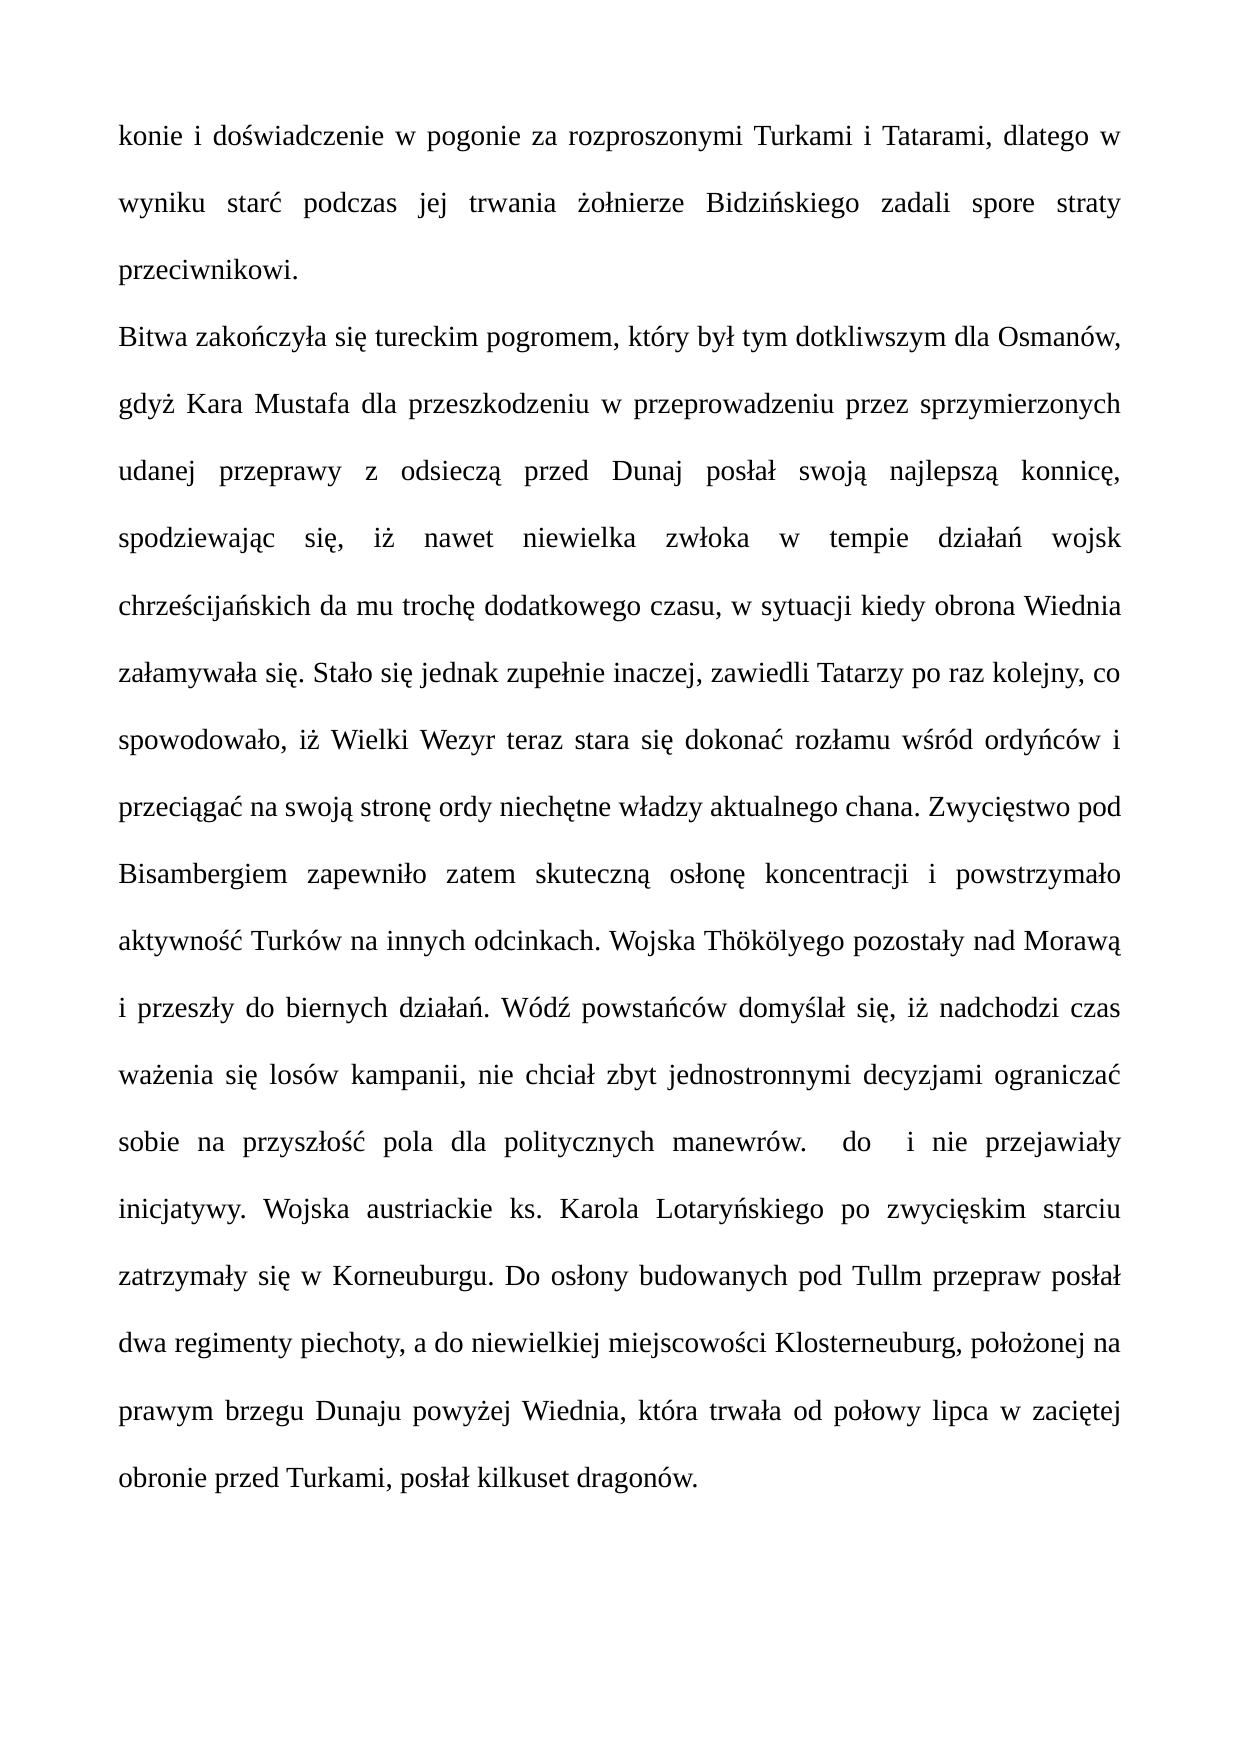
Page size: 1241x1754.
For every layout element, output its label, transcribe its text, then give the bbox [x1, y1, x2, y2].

text Bitwa zakończyła się tureckim pogromem, który był tym dotkliwszym dla Osmanów, gdyż Kara Mustafa dla przeszkodzeniu w przeprowadzeniu przez sprzymierzonych udanej przeprawy z odsieczą przed Dunaj posłał swoją najlepszą konnicę, spodziewając się, iż nawet niewielka zwłoka w tempie działań wojsk chrześcijańskich da mu trochę dodatkowego czasu, w sytuacji kiedy obrona Wiednia załamywała się. Stało się jednak zupełnie inaczej, zawiedli Tatarzy po raz kolejny, co spowodowało, iż Wielki Wezyr teraz stara się dokonać rozłamu wśród ordyńców i przeciągać na swoją stronę ordy niechętne władzy aktualnego chana. Zwycięstwo pod Bisambergiem zapewniło zatem skuteczną osłonę koncentracji i powstrzymało aktywność Turków na innych odcinkach. Wojska Thökölyego pozostały nad Morawą i przeszły do biernych działań. Wódź powstańców domyślał się, iż nadchodzi czas ważenia się losów kampanii, nie chciał zbyt jednostronnymi decyzjami ograniczać sobie na przyszłość pola dla politycznych manewrów. do i nie przejawiały inicjatywy. Wojska austriackie ks. Karola Lotaryńskiego po zwycięskim starciu zatrzymały się w Korneuburgu. Do osłony budowanych pod Tullm przepraw posłał dwa regimenty piechoty, a do niewielkiej miejscowości Klosterneuburg, położonej na prawym brzegu Dunaju powyżej Wiednia, która trwała od połowy lipca w zaciętej obronie przed Turkami, posłał kilkuset dragonów. [118, 319, 1122, 1493]
text konie i doświadczenie w pogonie za rozproszonymi Turkami i Tatarami, dlatego w wyniku starć podczas jej trwania żołnierze Bidzińskiego zadali spore straty przeciwnikowi. [118, 118, 1122, 286]
